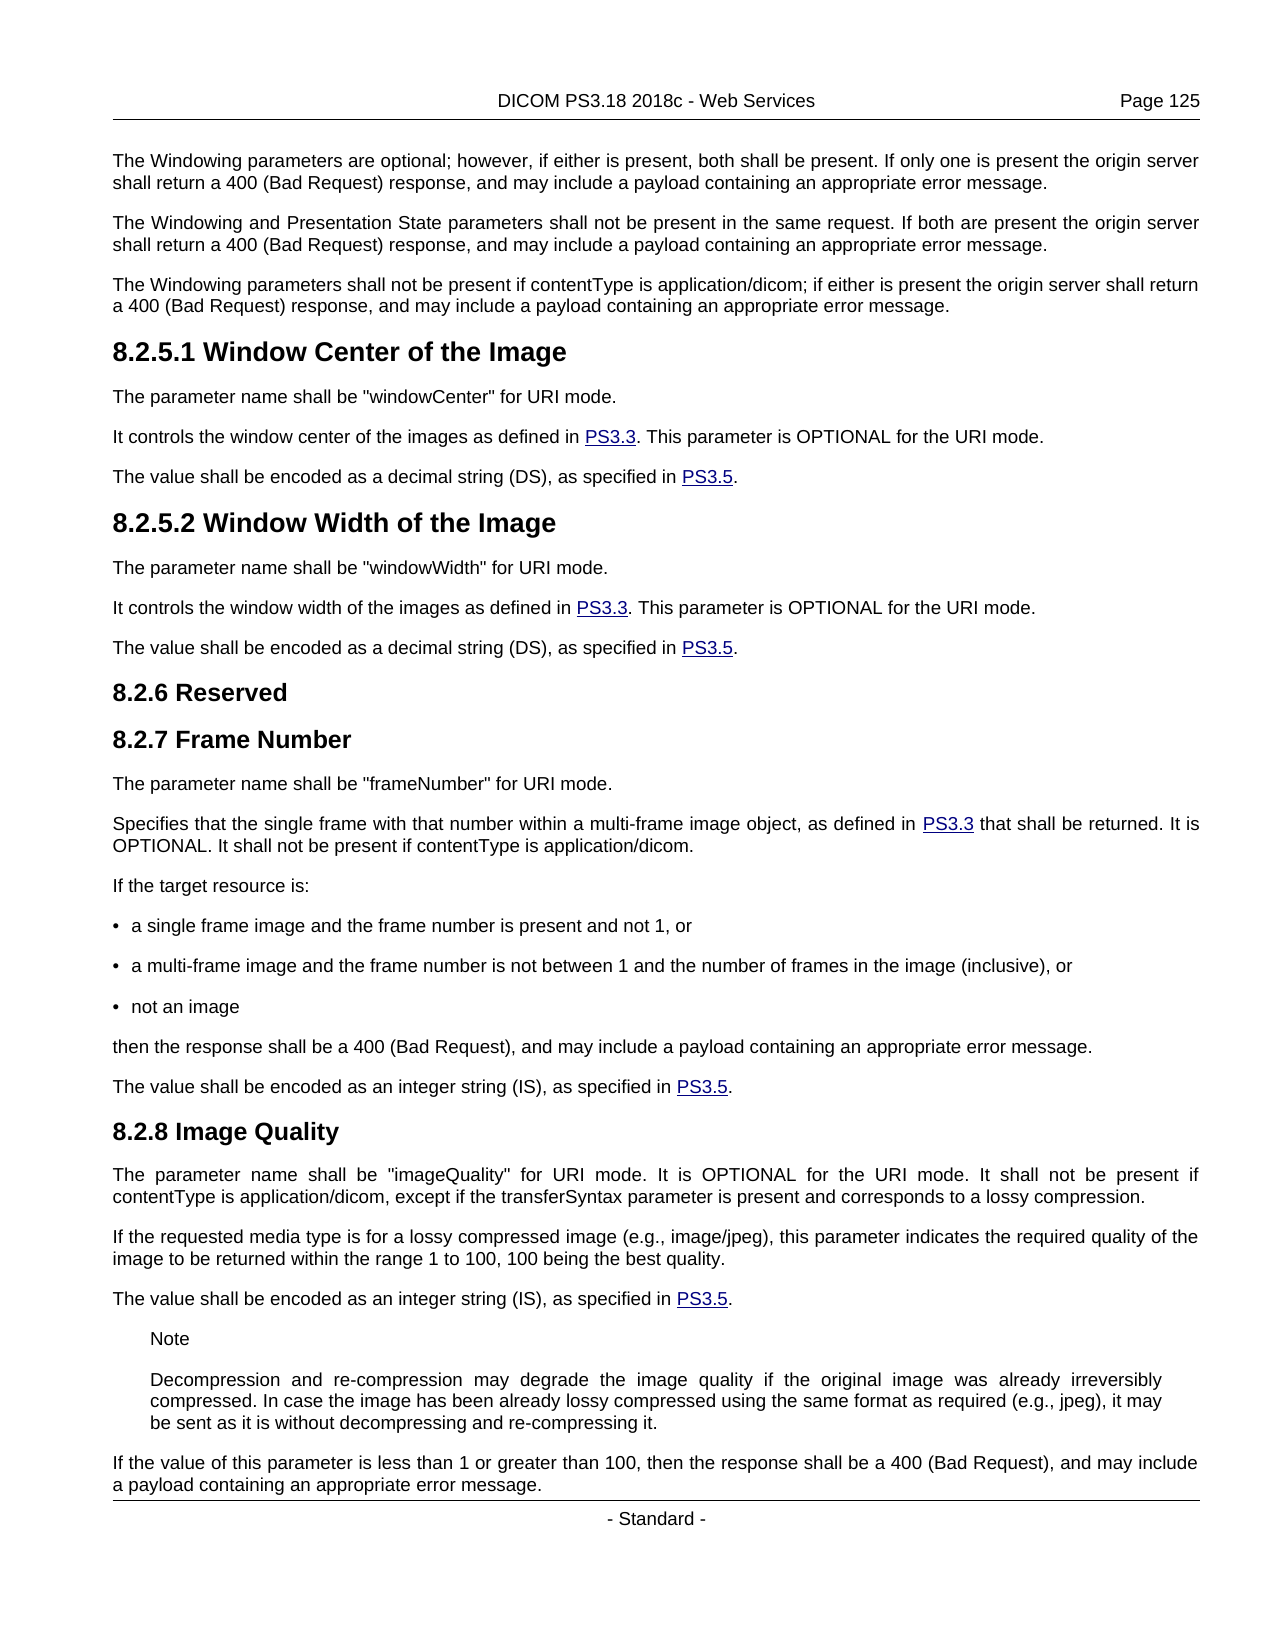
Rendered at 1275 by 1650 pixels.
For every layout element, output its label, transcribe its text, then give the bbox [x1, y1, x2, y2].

list a single frame image and the frame number is present and not 1, or [112, 915, 1200, 937]
text It controls the window center of the images as defined in PS3.3. This parameter is OPTIONAL for the URI mode. [112, 426, 1200, 447]
text then the response shall be a 400 (Bad Request), and may include a payload containing an appropriate error message. [112, 1036, 1200, 1057]
text If the requested media type is for a lossy compressed image (e.g., image/jpeg), this parameter indicates the required quality of the image to be returned within the range 1 to 100, 100 being the best quality. [112, 1226, 1200, 1269]
list not an image [112, 996, 1200, 1017]
text Specifies that the single frame with that number within a multi-frame image object, as defined in PS3.3 that shall be returned. It is OPTIONAL. It shall not be present if contentType is application/dicom. [112, 813, 1200, 856]
text The parameter name shall be "windowWidth" for URI mode. [112, 557, 1200, 578]
text The Windowing and Presentation State parameters shall not be present in the same request. If both are present the origin server shall return a 400 (Bad Request) response, and may include a payload containing an appropriate error message. [112, 212, 1200, 255]
text 8.2.7 Frame Number [112, 725, 1200, 754]
text 8.2.5.2 Window Width of the Image [112, 507, 1200, 538]
text The parameter name shall be "windowCenter" for URI mode. [112, 386, 1200, 407]
text The value shall be encoded as a decimal string (DS), as specified in PS3.5. [112, 466, 1200, 488]
text If the target resource is: [112, 875, 1200, 896]
text Decompression and re-compression may degrade the image quality if the original image was already irreversibly compressed. In case the image has been already lossy compressed using the same format as required (e.g., jpeg), it may be sent as it is without decompressing and re-compressing it. [150, 1368, 1162, 1433]
text Note [150, 1328, 1162, 1350]
list a multi-frame image and the frame number is not between 1 and the number of frames in the image (inclusive), or [112, 955, 1200, 977]
text The Windowing parameters are optional; however, if either is present, both shall be present. If only one is present the origin server shall return a 400 (Bad Request) response, and may include a payload containing an appropriate error message. [112, 150, 1200, 193]
text The value shall be encoded as an integer string (IS), as specified in PS3.5. [112, 1076, 1200, 1098]
text If the value of this parameter is less than 1 or greater than 100, then the response shall be a 400 (Bad Request), and may include a payload containing an appropriate error message. [112, 1452, 1200, 1495]
text The parameter name shall be "frameNumber" for URI mode. [112, 772, 1200, 794]
text 8.2.8 Image Quality [112, 1117, 1200, 1145]
text The Windowing parameters shall not be present if contentType is application/dicom; if either is present the origin server shall return a 400 (Bad Request) response, and may include a payload containing an appropriate error message. [112, 274, 1200, 317]
text The value shall be encoded as an integer string (IS), as specified in PS3.5. [112, 1288, 1200, 1309]
text The value shall be encoded as a decimal string (DS), as specified in PS3.5. [112, 637, 1200, 659]
text It controls the window width of the images as defined in PS3.3. This parameter is OPTIONAL for the URI mode. [112, 597, 1200, 618]
text The parameter name shall be "imageQuality" for URI mode. It is OPTIONAL for the URI mode. It shall not be present if contentType is application/dicom, except if the transferSyntax parameter is present and corresponds to a lossy compression. [112, 1164, 1200, 1207]
text 8.2.6 Reserved [112, 677, 1200, 706]
text 8.2.5.1 Window Center of the Image [112, 336, 1200, 367]
